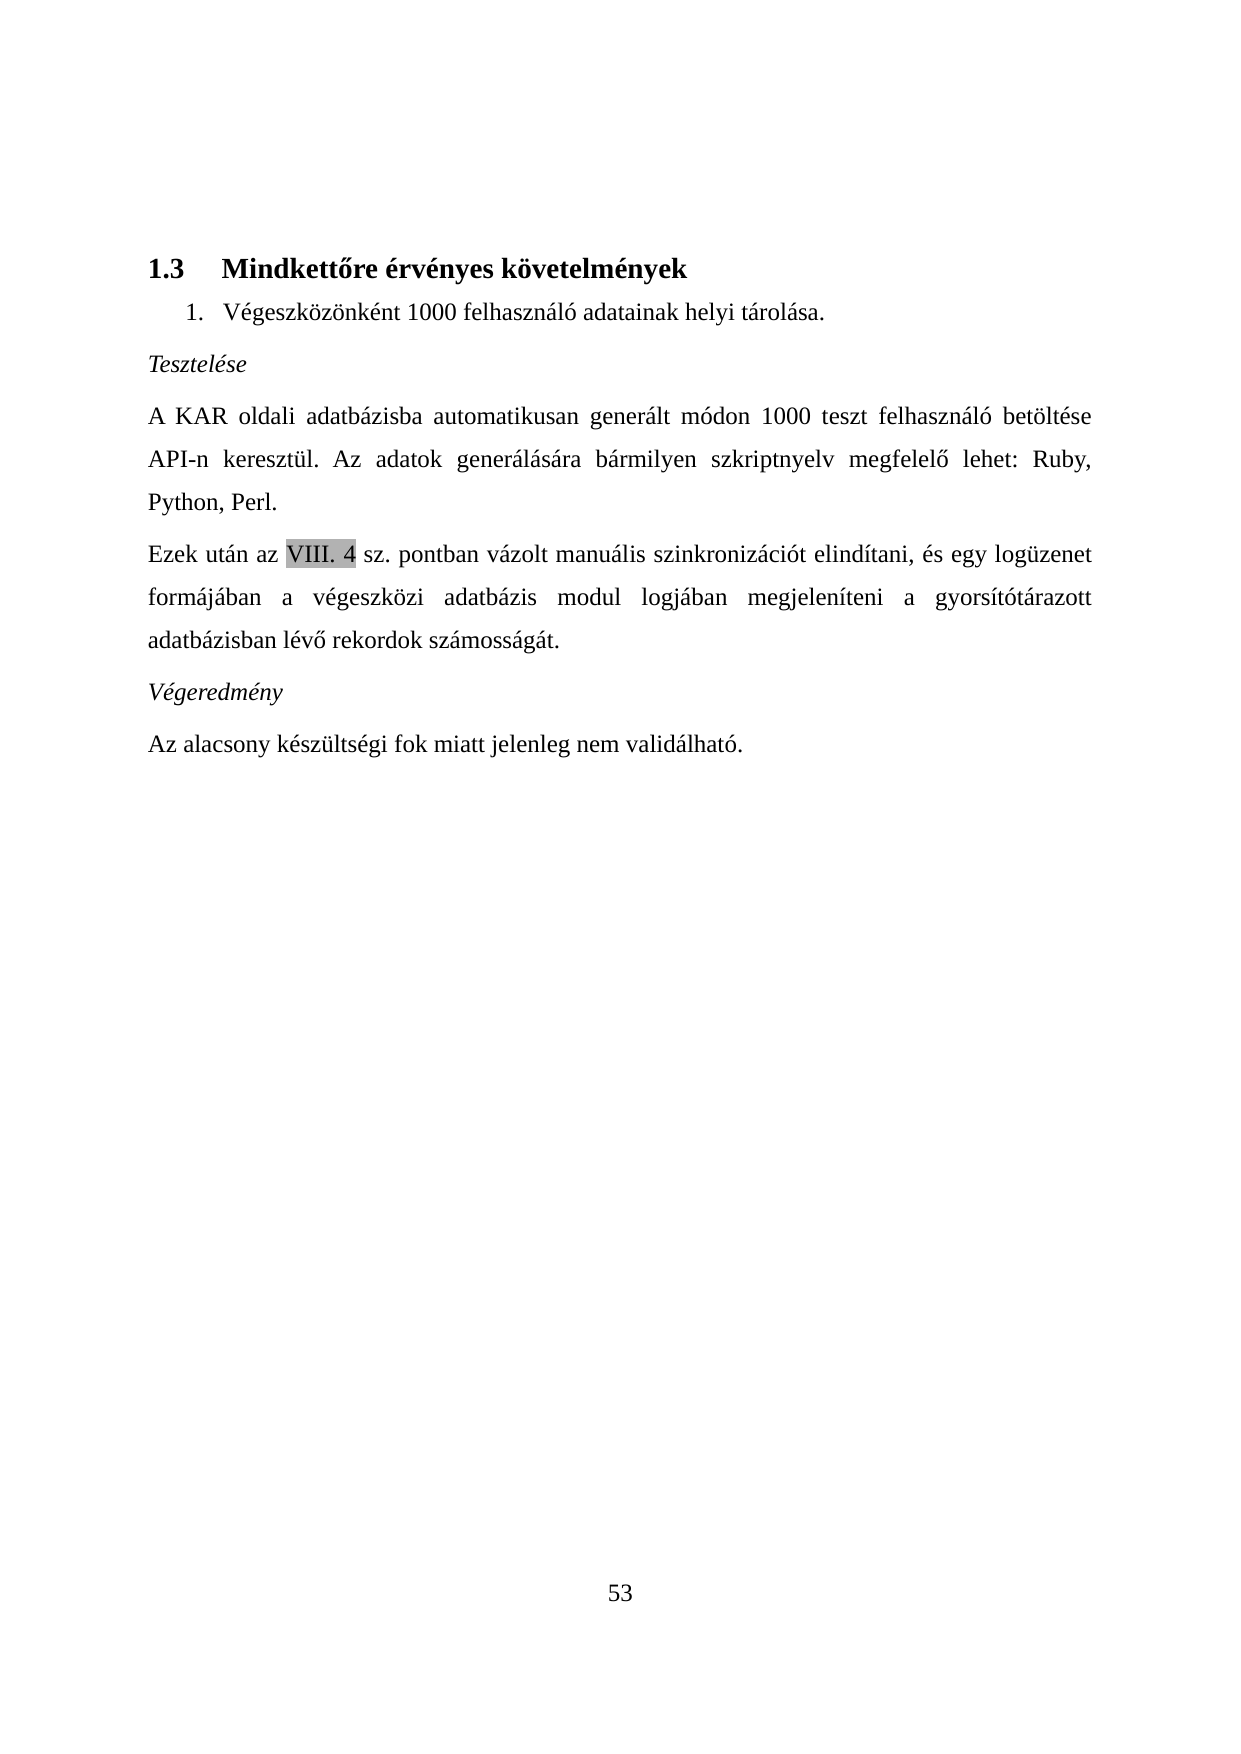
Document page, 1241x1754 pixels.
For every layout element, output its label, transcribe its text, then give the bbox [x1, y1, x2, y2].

text Végeredmény [148, 677, 1093, 706]
subtitle Mindkettőre érvényes követelmények [148, 251, 1093, 284]
text A KAR oldali adatbázisba automatikusan generált módon 1000 teszt felhasználó betöltése API-n keresztül. Az adatok generálására bármilyen szkriptnyelv megfelelő lehet: Ruby, Python, Perl. [148, 401, 1093, 516]
list Végeszközönként 1000 felhasználó adatainak helyi tárolása. [185, 297, 1093, 326]
text Tesztelése [148, 349, 1093, 378]
text Az alacsony készültségi fok miatt jelenleg nem validálható. [148, 729, 1093, 758]
text Ezek után az VIII. 4 sz. pontban vázolt manuális szinkronizációt elindítani, és egy logüzenet formájában a végeszközi adatbázis modul logjában megjeleníteni a gyorsítótárazott adatbázisban lévő rekordok számosságát. [148, 539, 1093, 654]
